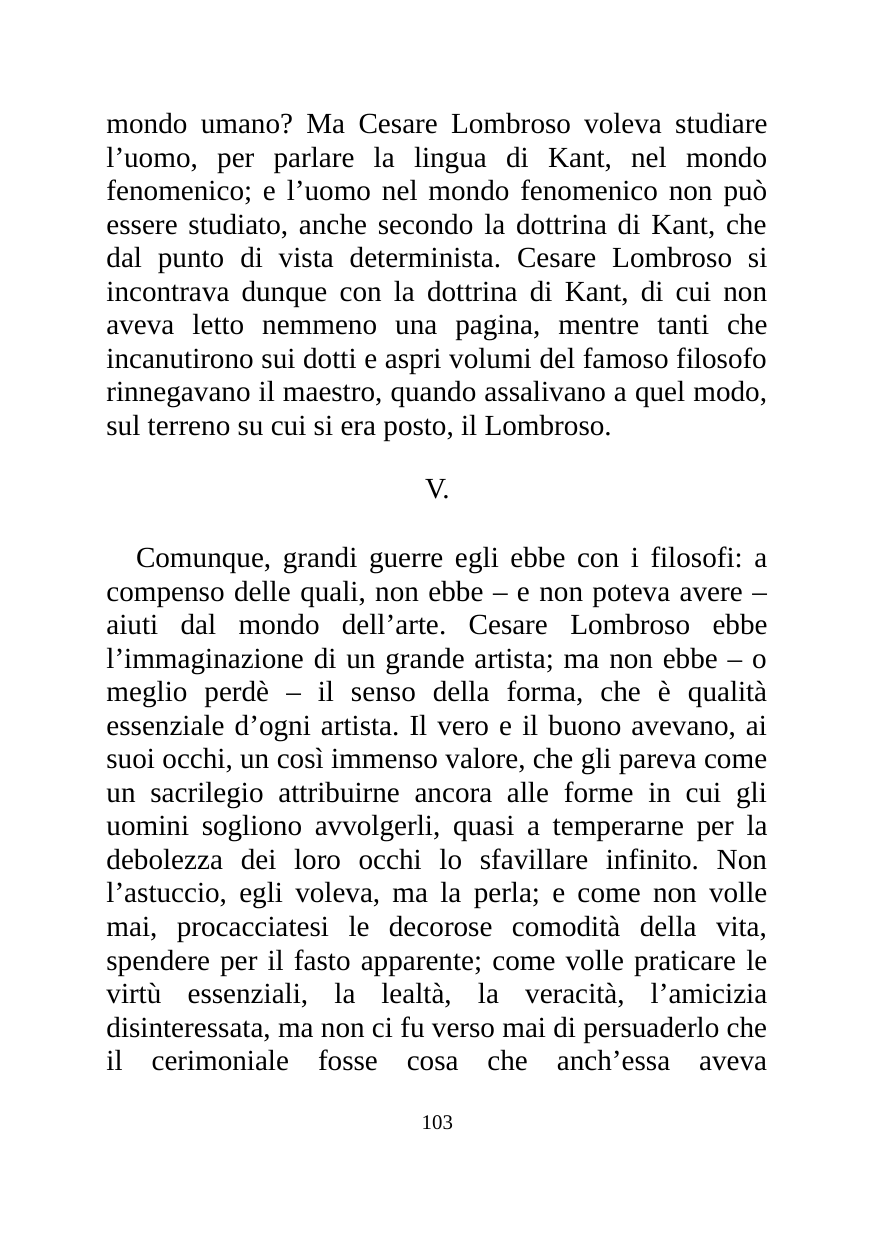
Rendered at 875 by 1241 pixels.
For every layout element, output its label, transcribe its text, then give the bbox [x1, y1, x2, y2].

text mondo umano? Ma Cesare Lombroso voleva studiare l’uomo, per parlare la lingua di Kant, nel mondo fenomenico; e l’uomo nel mondo fenomenico non può essere studiato, anche secondo la dottrina di Kant, che dal punto di vista determinista. Cesare Lombroso si incontrava dunque con la dottrina di Kant, di cui non aveva letto nemmeno una pagina, mentre tanti che incanutirono sui dotti e aspri volumi del famoso filosofo rinnegavano il maestro, quando assalivano a quel modo, sul terreno su cui si era posto, il Lombroso. [106, 106, 768, 442]
text Comunque, grandi guerre egli ebbe con i filosofi: a compenso delle quali, non ebbe – e non poteva avere – aiuti dal mondo dell’arte. Cesare Lombroso ebbe l’immaginazione di un grande artista; ma non ebbe – o meglio perdè – il senso della forma, che è qualità essenziale d’ogni artista. Il vero e il buono avevano, ai suoi occhi, un così immenso valore, che gli pareva come un sacrilegio attribuirne ancora alle forme in cui gli uomini sogliono avvolgerli, quasi a temperarne per la debolezza dei loro occhi lo sfavillare infinito. Non l’astuccio, egli voleva, ma la perla; e come non volle mai, procacciatesi le decorose comodità della vita, spendere per il fasto apparente; come volle praticare le virtù essenziali, la lealtà, la veracità, l’amicizia disinteressata, ma non ci fu verso mai di persuaderlo che il cerimoniale fosse cosa che anch’essa aveva [106, 540, 768, 1077]
subtitle V. [106, 471, 768, 505]
